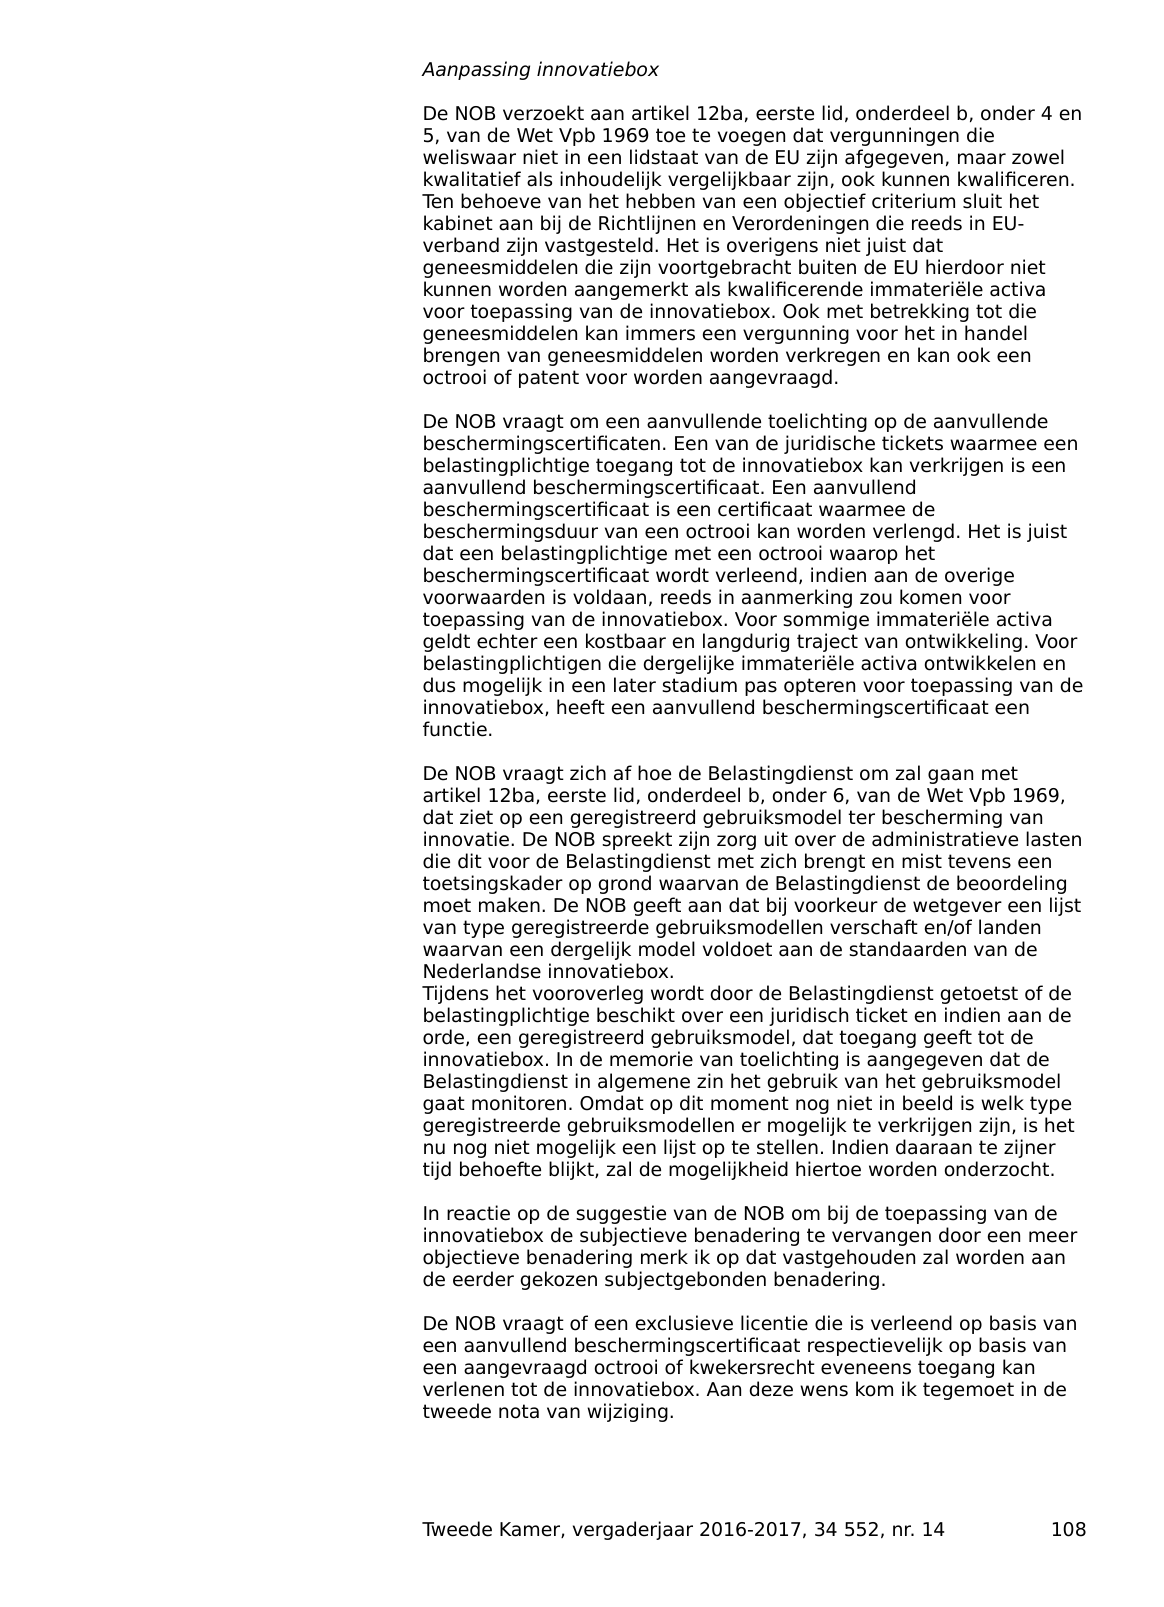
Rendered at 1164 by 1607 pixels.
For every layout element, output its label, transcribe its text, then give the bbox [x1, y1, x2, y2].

text De NOB vraagt om een aanvullende toelichting op de aanvullende beschermingscertificaten. Een van de juridische tickets waarmee een belastingplichtige toegang tot de innovatiebox kan verkrijgen is een aanvullend beschermingscertificaat. Een aanvullend beschermingscertificaat is een certificaat waarmee de beschermingsduur van een octrooi kan worden verlengd. Het is juist dat een belastingplichtige met een octrooi waarop het beschermingscertificaat wordt verleend, indien aan de overige voorwaarden is voldaan, reeds in aanmerking zou komen voor toepassing van de innovatiebox. Voor sommige immateriële activa geldt echter een kostbaar en langdurig traject van ontwikkeling. Voor belastingplichtigen die dergelijke immateriële activa ontwikkelen en dus mogelijk in een later stadium pas opteren voor toepassing van de innovatiebox, heeft een aanvullend beschermingscertificaat een functie. [422, 411, 1087, 741]
subtitle Aanpassing innovatiebox [422, 59, 1087, 81]
text Ten behoeve van het hebben van een objectief criterium sluit het kabinet aan bij de Richtlijnen en Verordeningen die reeds in EU-verband zijn vastgesteld. Het is overigens niet juist dat geneesmiddelen die zijn voortgebracht buiten de EU hierdoor niet kunnen worden aangemerkt als kwalificerende immateriële activa voor toepassing van de innovatiebox. Ook met betrekking tot die geneesmiddelen kan immers een vergunning voor het in handel brengen van geneesmiddelen worden verkregen en kan ook een octrooi of patent voor worden aangevraagd. [422, 191, 1087, 389]
text Tijdens het vooroverleg wordt door de Belastingdienst getoetst of de belastingplichtige beschikt over een juridisch ticket en indien aan de orde, een geregistreerd gebruiksmodel, dat toegang geeft tot de innovatiebox. In de memorie van toelichting is aangegeven dat de Belastingdienst in algemene zin het gebruik van het gebruiksmodel gaat monitoren. Omdat op dit moment nog niet in beeld is welk type geregistreerde gebruiksmodellen er mogelijk te verkrijgen zijn, is het nu nog niet mogelijk een lijst op te stellen. Indien daaraan te zijner tijd behoefte blijkt, zal de mogelijkheid hiertoe worden onderzocht. [422, 983, 1087, 1181]
text De NOB vraagt of een exclusieve licentie die is verleend op basis van een aanvullend beschermingscertificaat respectievelijk op basis van een aangevraagd octrooi of kwekersrecht eveneens toegang kan verlenen tot de innovatiebox. Aan deze wens kom ik tegemoet in de tweede nota van wijziging. [422, 1313, 1087, 1423]
text De NOB vraagt zich af hoe de Belastingdienst om zal gaan met artikel 12ba, eerste lid, onderdeel b, onder 6, van de Wet Vpb 1969, dat ziet op een geregistreerd gebruiksmodel ter bescherming van innovatie. De NOB spreekt zijn zorg uit over de administratieve lasten die dit voor de Belastingdienst met zich brengt en mist tevens een toetsingskader op grond waarvan de Belastingdienst de beoordeling moet maken. De NOB geeft aan dat bij voorkeur de wetgever een lijst van type geregistreerde gebruiksmodellen verschaft en/of landen waarvan een dergelijk model voldoet aan de standaarden van de Nederlandse innovatiebox. [422, 763, 1087, 983]
text In reactie op de suggestie van de NOB om bij de toepassing van de innovatiebox de subjectieve benadering te vervangen door een meer objectieve benadering merk ik op dat vastgehouden zal worden aan de eerder gekozen subjectgebonden benadering. [422, 1203, 1087, 1291]
text De NOB verzoekt aan artikel 12ba, eerste lid, onderdeel b, onder 4 en 5, van de Wet Vpb 1969 toe te voegen dat vergunningen die weliswaar niet in een lidstaat van de EU zijn afgegeven, maar zowel kwalitatief als inhoudelijk vergelijkbaar zijn, ook kunnen kwalificeren. [422, 103, 1087, 191]
